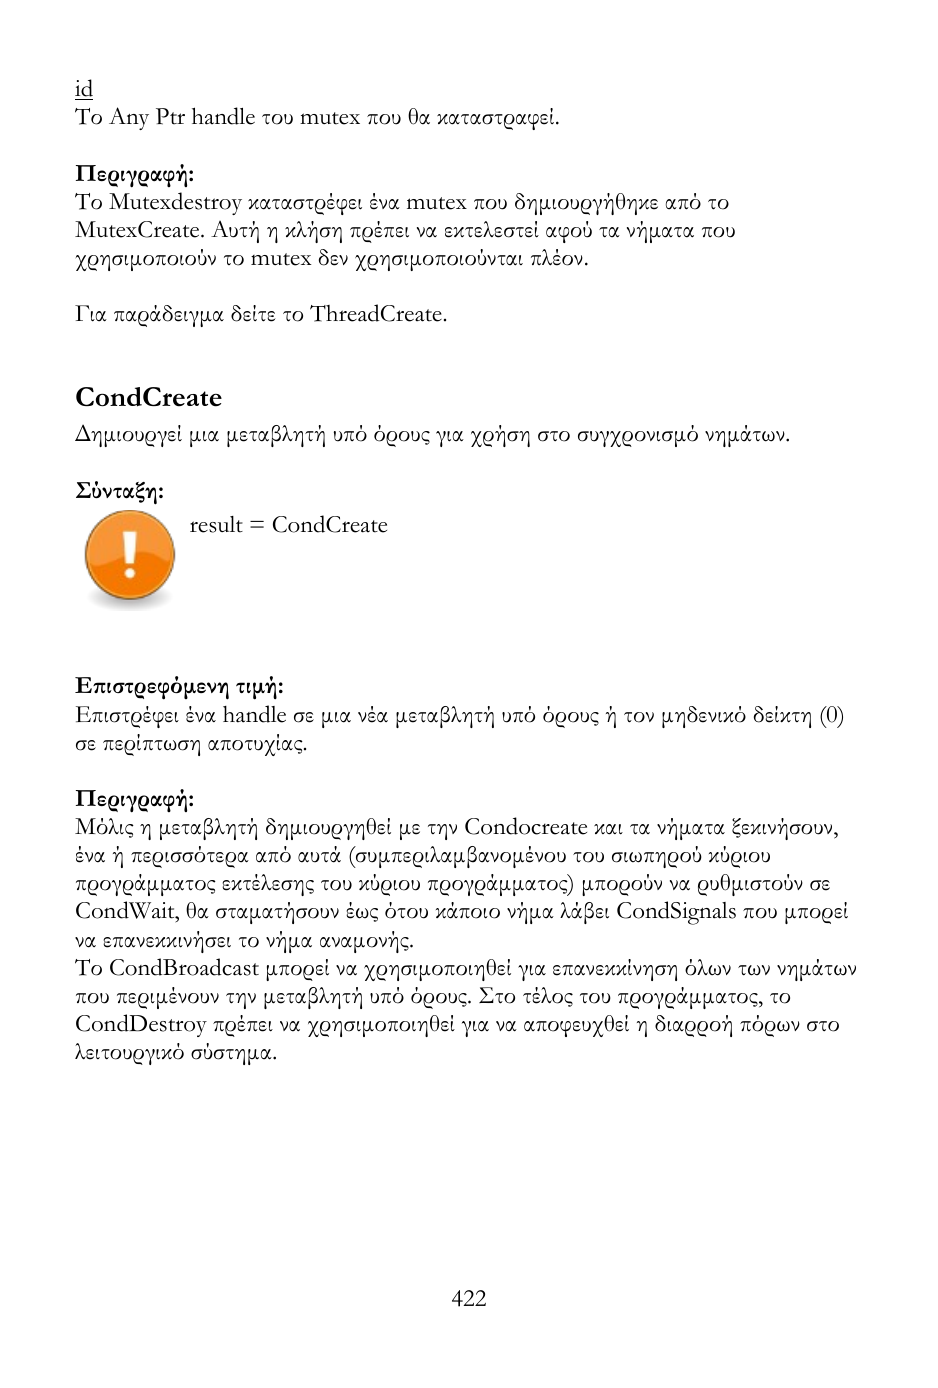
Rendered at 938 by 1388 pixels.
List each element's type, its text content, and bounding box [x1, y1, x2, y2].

text Το CondBroadcast μπορεί να χρησιμοποιηθεί για επανεκκίνηση όλων των νημάτων που περιμένουν την μεταβλητή υπό όρους. Στο τέλος του προγράμματος, το CondDestroy πρέπει να χρησιμοποιηθεί για να αποφευχθεί η διαρροή πόρων στο λειτουργικό σύστημα. [75, 954, 862, 1066]
table_header [75, 505, 183, 644]
text Περιγραφή: [75, 785, 862, 813]
text Επιστρέφει ένα handle σε μια νέα μεταβλητή υπό όρους ή τον μηδενικό δείκτη (0) σε περίπτωση αποτυχίας. [75, 701, 862, 757]
table_header result = CondCreate [184, 505, 863, 644]
picture [79, 510, 180, 611]
text Δημιουργεί μια μεταβλητή υπό όρους για χρήση στο συγχρονισμό νημάτων. [75, 420, 862, 448]
subtitle CondCreate [75, 381, 862, 414]
text Το Any Ptr handle του mutex που θα καταστραφεί. [75, 103, 862, 131]
text Περιγραφή: [75, 159, 862, 187]
text Επιστρεφόμενη τιμή: [75, 672, 862, 701]
text Μόλις η μεταβλητή δημιουργηθεί με την Condocreate και τα νήματα ξεκινήσουν, ένα ή περισσότερα από αυτά (συμπεριλαμβανομένου του σιωπηρού κύριου προγράμματος εκτέλεσης του κύριου προγράμματος) μπορούν να ρυθμιστούν σε CondWait, θα σταματήσουν έως ότου κάποιο νήμα λάβει CondSignals που μπορεί να επανεκκινήσει το νήμα αναμονής. [75, 813, 862, 954]
text Το Mutexdestroy καταστρέφει ένα mutex που δημιουργήθηκε από το MutexCreate. Αυτή η κλήση πρέπει να εκτελεστεί αφού τα νήματα που χρησιμοποιούν το mutex δεν χρησιμοποιούνται πλέον. [75, 187, 862, 272]
text Για παράδειγμα δείτε το ThreadCreate. [75, 300, 862, 328]
text Σύνταξη: [75, 477, 862, 505]
text id [75, 75, 862, 103]
